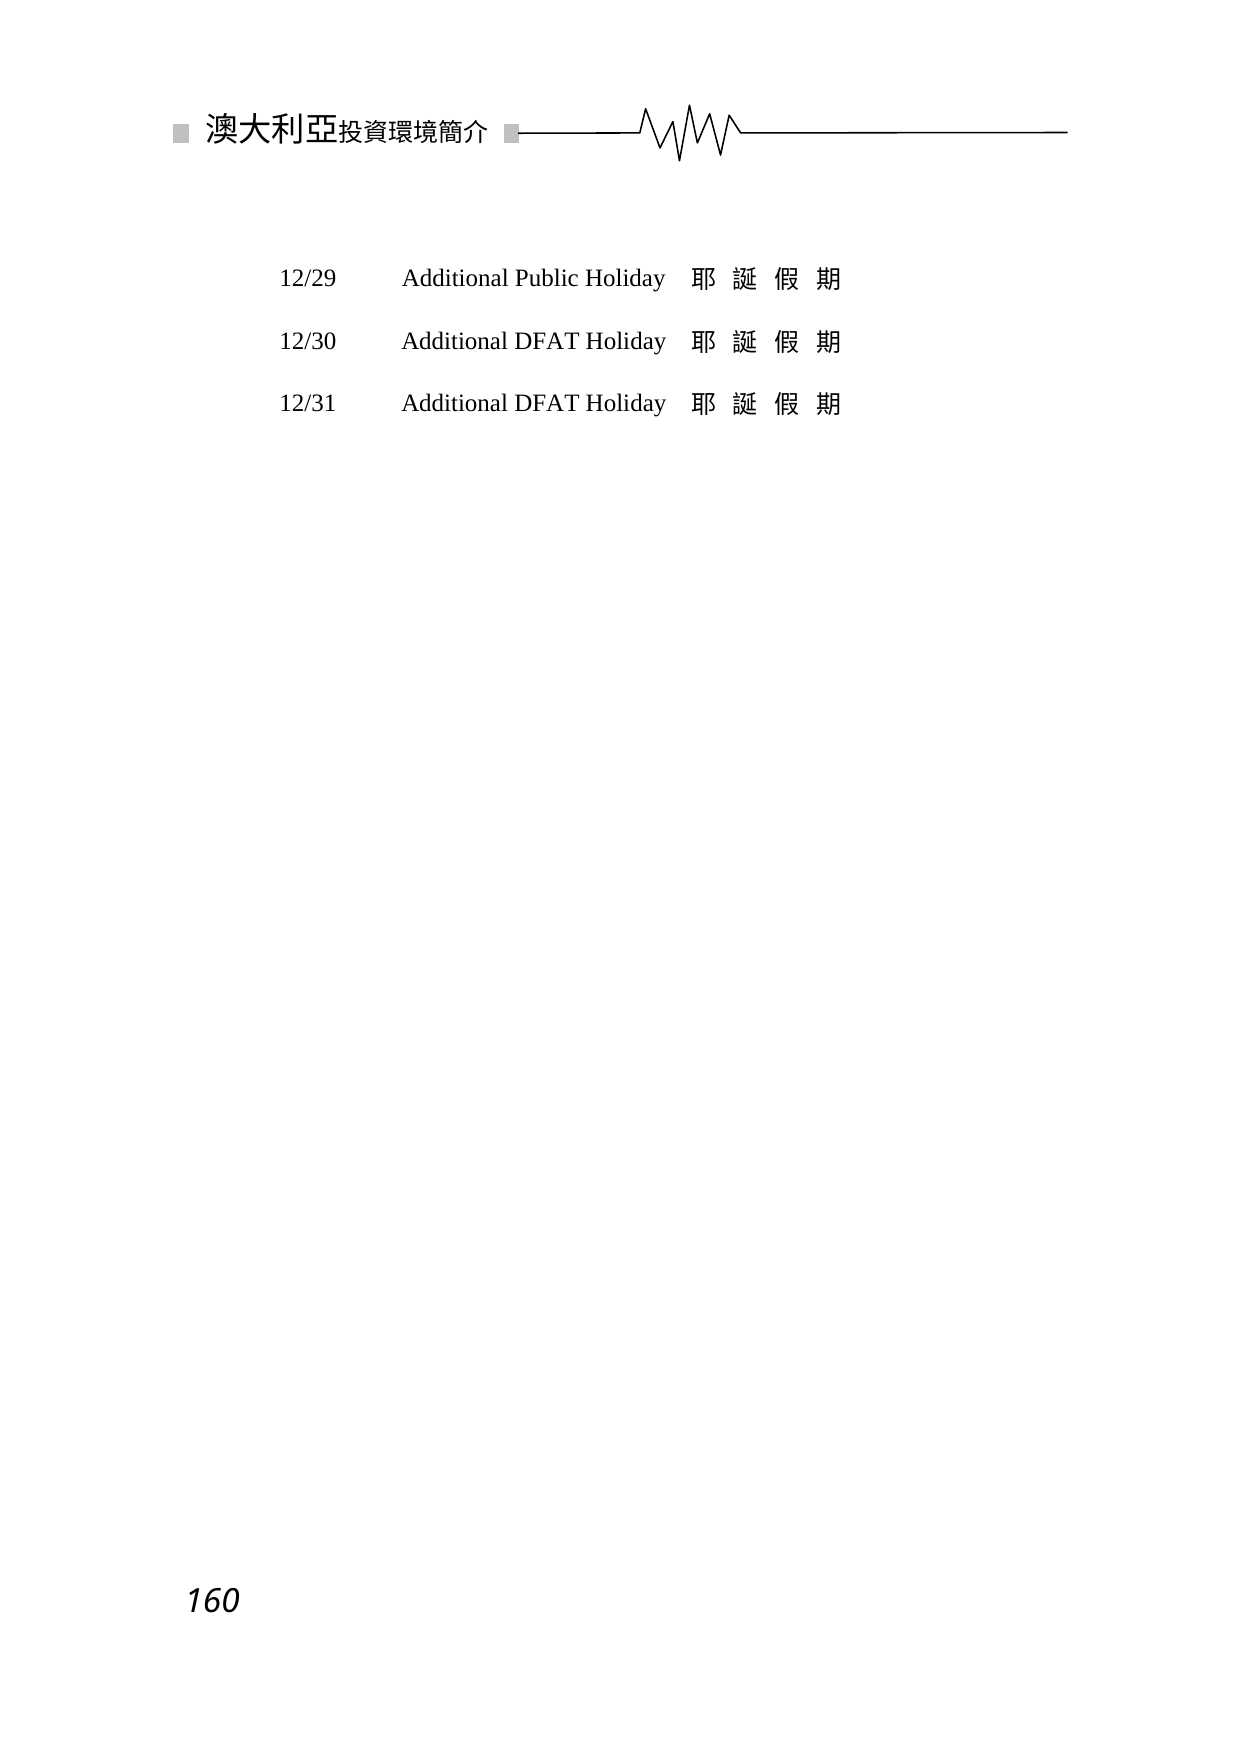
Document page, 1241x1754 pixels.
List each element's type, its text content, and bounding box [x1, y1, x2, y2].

table_cell 12/29 [230, 236, 370, 299]
table_cell Additional DFAT Holiday 耶誕假期 [370, 299, 1071, 361]
table_cell 12/31 [230, 361, 370, 424]
table_cell Additional Public Holiday 耶誕假期 [370, 236, 1071, 299]
table_cell Additional DFAT Holiday 耶誕假期 [370, 361, 1071, 424]
table_cell 12/30 [230, 299, 370, 361]
